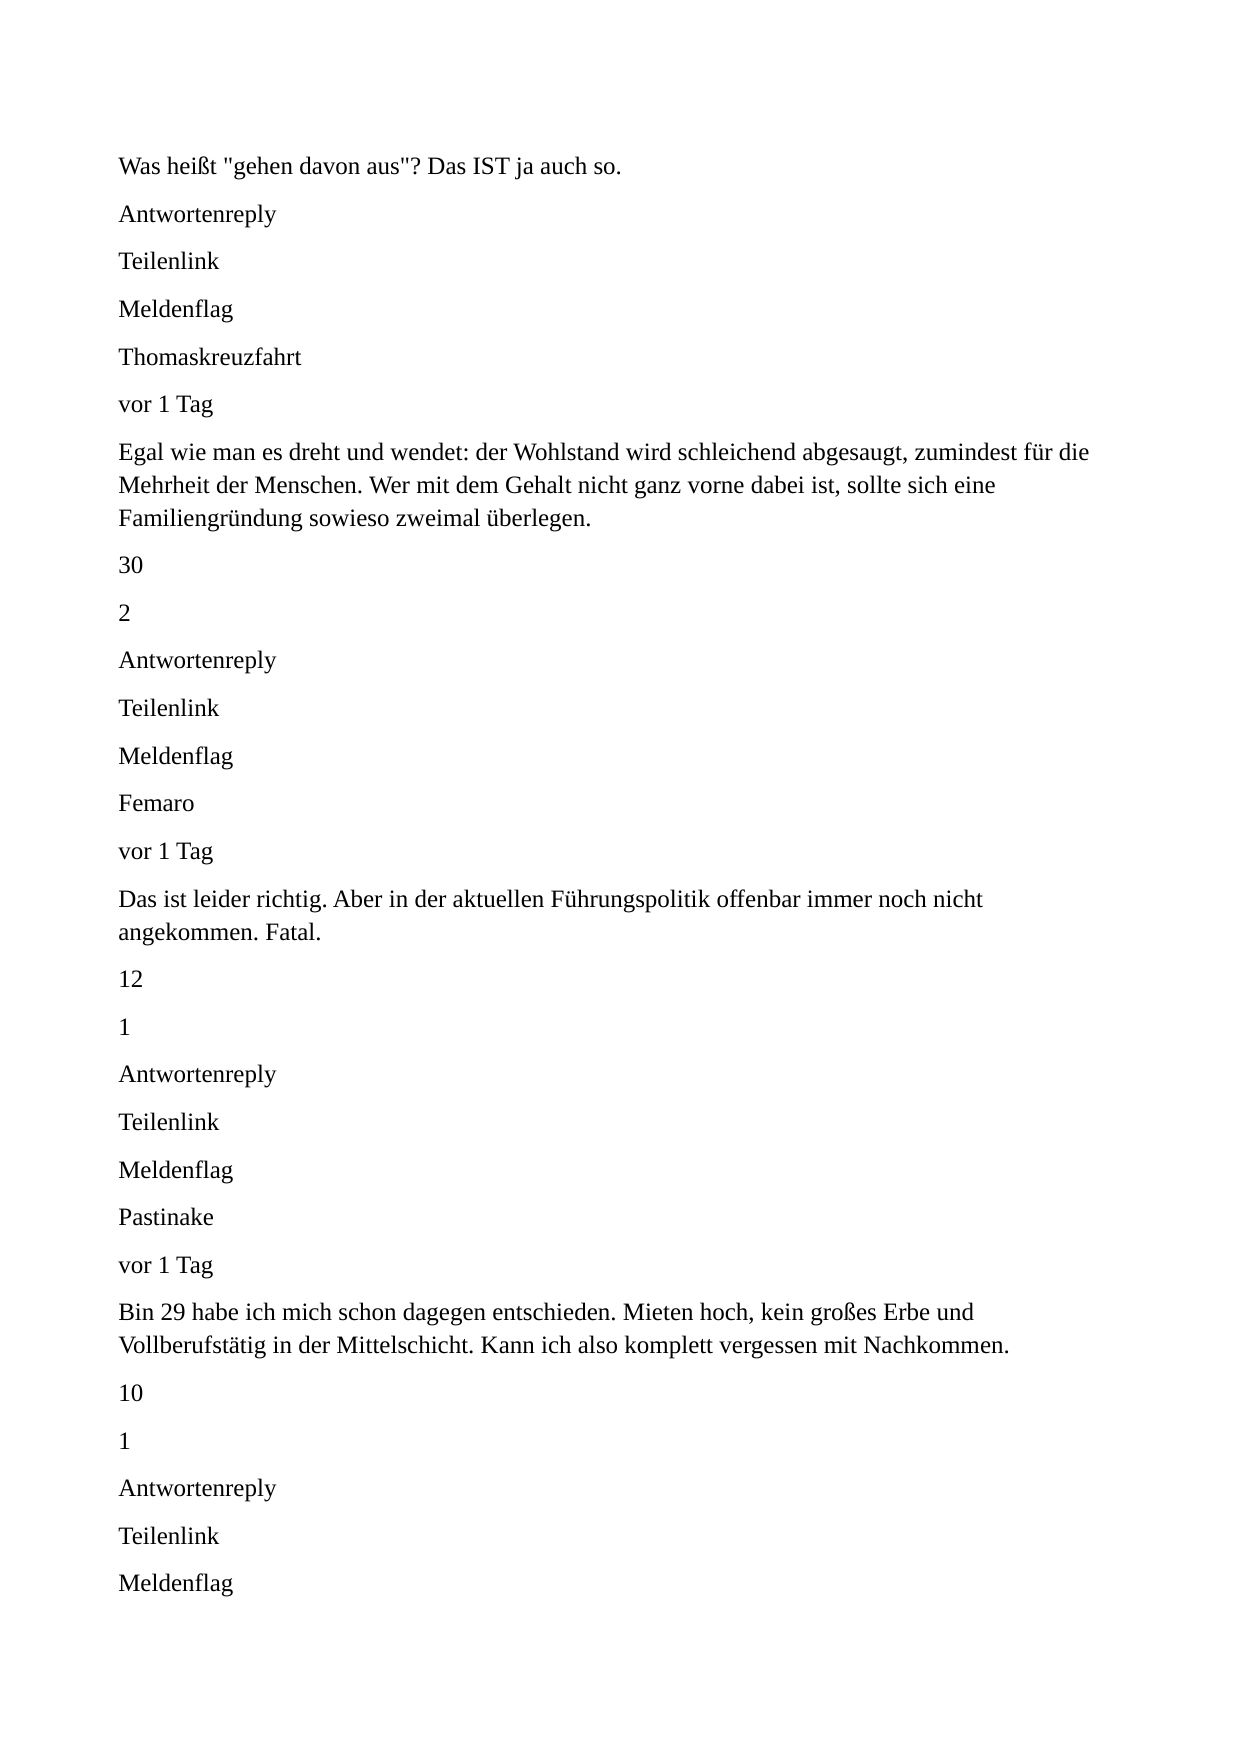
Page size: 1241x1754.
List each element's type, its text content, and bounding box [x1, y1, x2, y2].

text Antwortenreply [118, 646, 1122, 674]
text Teilenlink [118, 246, 1122, 275]
text Thomaskreuzfahrt [118, 342, 1122, 370]
text Antwortenreply [118, 1059, 1122, 1088]
text vor 1 Tag [118, 389, 1122, 418]
text Antwortenreply [118, 199, 1122, 227]
text vor 1 Tag [118, 836, 1122, 865]
text Antwortenreply [118, 1473, 1122, 1502]
text Teilenlink [118, 1521, 1122, 1550]
text 1 [118, 1012, 1122, 1041]
text Meldenflag [118, 1155, 1122, 1183]
text vor 1 Tag [118, 1250, 1122, 1279]
text 1 [118, 1426, 1122, 1454]
text Teilenlink [118, 693, 1122, 722]
text Egal wie man es dreht und wendet: der Wohlstand wird schleichend abgesaugt, zumindest für die Mehrheit der Menschen. Wer mit dem Gehalt nicht ganz vorne dabei ist, sollte sich eine Familiengründung sowieso zweimal überlegen. [118, 437, 1122, 532]
text Was heißt "gehen davon aus"? Das IST ja auch so. [118, 118, 1122, 180]
text Bin 29 habe ich mich schon dagegen entschieden. Mieten hoch, kein großes Erbe und Vollberufstätig in der Mittelschicht. Kann ich also komplett vergessen mit Nachkommen. [118, 1297, 1122, 1359]
text 30 [118, 550, 1122, 579]
text Femaro [118, 788, 1122, 817]
text Meldenflag [118, 1568, 1122, 1597]
text Teilenlink [118, 1107, 1122, 1136]
text Pastinake [118, 1202, 1122, 1231]
text 2 [118, 598, 1122, 627]
text Meldenflag [118, 741, 1122, 769]
text Meldenflag [118, 294, 1122, 323]
text Das ist leider richtig. Aber in der aktuellen Führungspolitik offenbar immer noch nicht angekommen. Fatal. [118, 884, 1122, 945]
text 12 [118, 964, 1122, 993]
text 10 [118, 1378, 1122, 1407]
